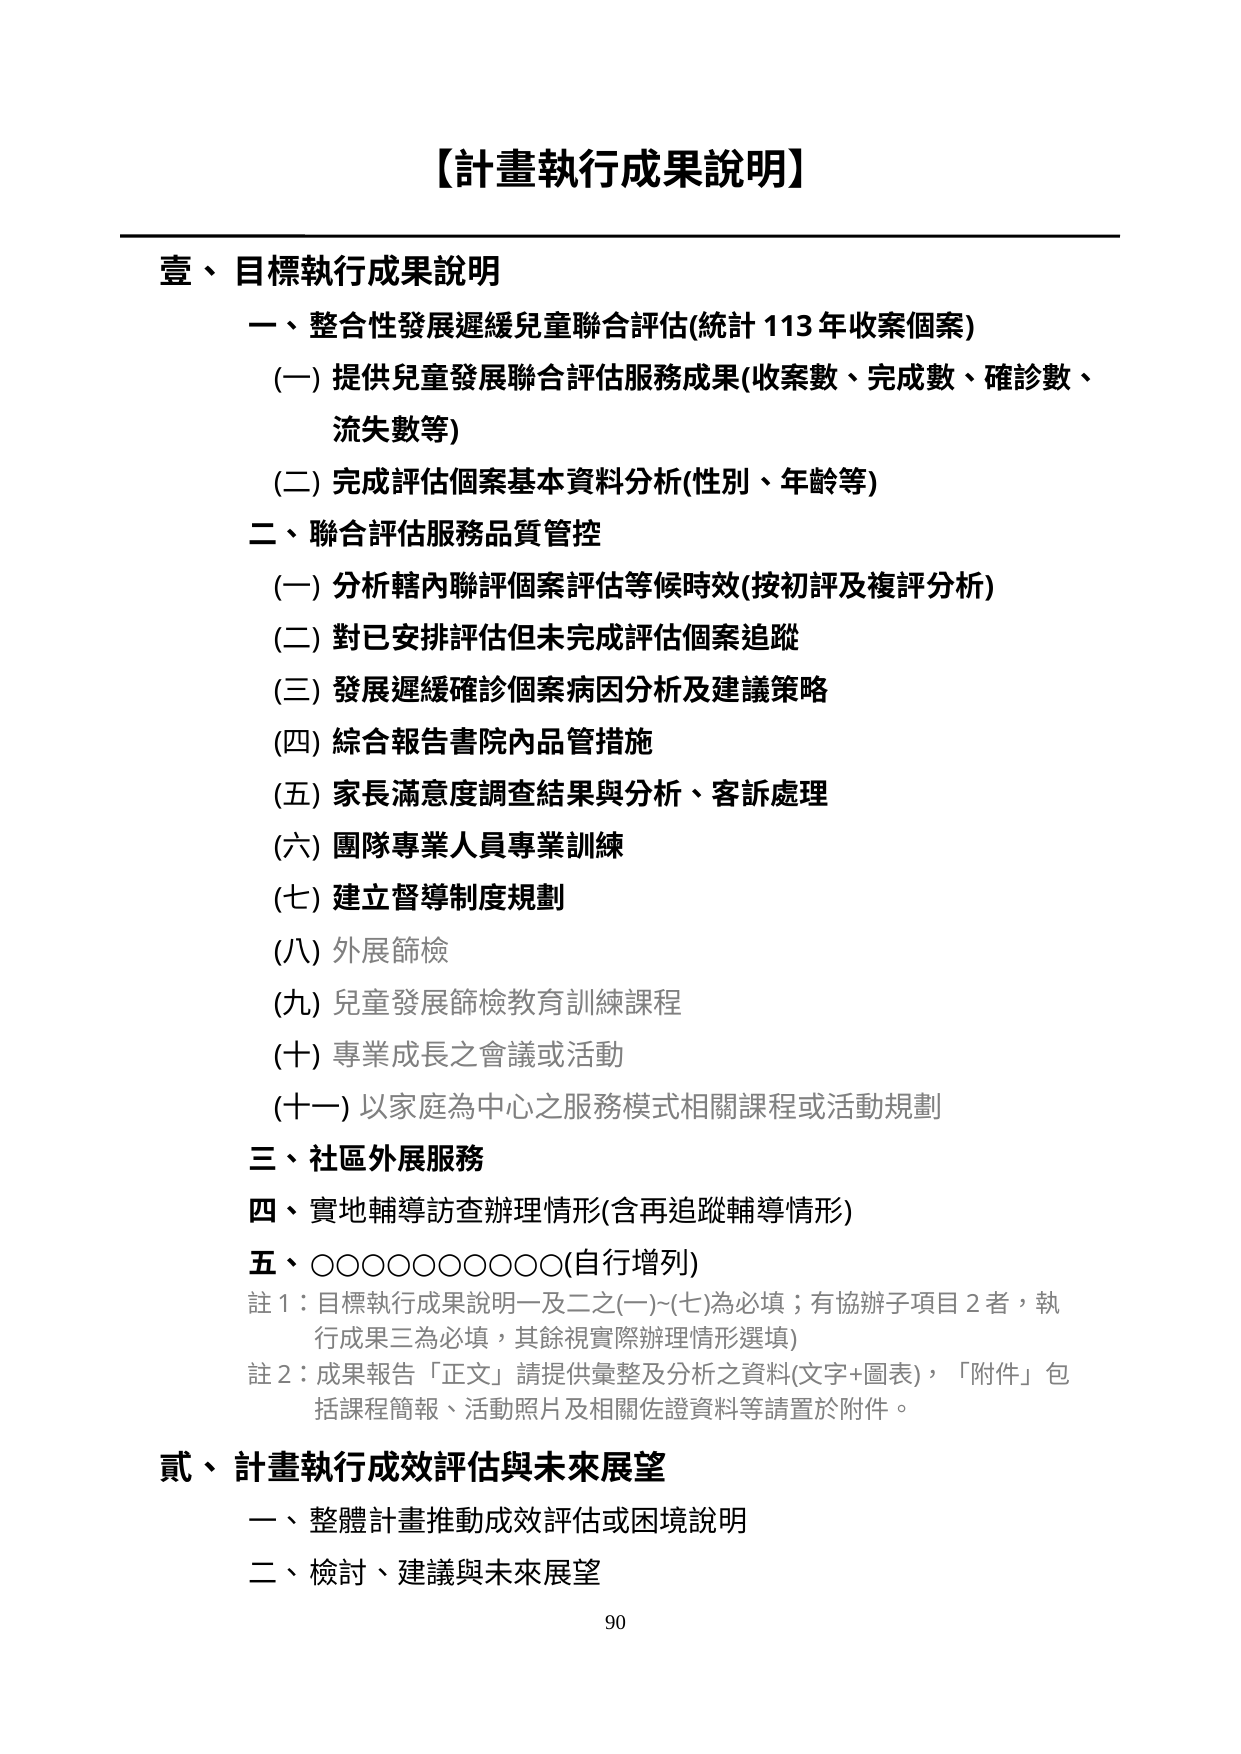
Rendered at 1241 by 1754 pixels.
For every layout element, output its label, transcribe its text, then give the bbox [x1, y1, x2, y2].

list ○○○○○○○○○○(自行增列) [248, 1232, 1081, 1284]
list 團隊專業人員專業訓練 [273, 815, 1081, 867]
list 社區外展服務 [248, 1128, 1081, 1180]
list 兒童發展篩檢教育訓練課程 [273, 971, 1081, 1023]
list 綜合報告書院內品管措施 [273, 711, 1081, 763]
list 目標執行成果說明 [159, 242, 1081, 294]
list 對已安排評估但未完成評估個案追蹤 [273, 607, 1081, 659]
list 整合性發展遲緩兒童聯合評估(統計113年收案個案) [248, 294, 1081, 346]
list 家長滿意度調查結果與分析、客訴處理 [273, 763, 1081, 815]
list 發展遲緩確診個案病因分析及建議策略 [273, 659, 1081, 711]
list 實地輔導訪查辦理情形(含再追蹤輔導情形) [248, 1180, 1081, 1232]
list 專業成長之會議或活動 [273, 1023, 1081, 1076]
list 註2：成果報告「正文」請提供彙整及分析之資料(文字+圖表)，「附件」包括課程簡報、活動照片及相關佐證資料等請置於附件。 [247, 1355, 1081, 1426]
text 【計畫執行成果說明】 [159, 136, 1081, 196]
list 提供兒童發展聯合評估服務成果(收案數、完成數、確診數、流失數等) [273, 346, 1081, 451]
list 完成評估個案基本資料分析(性別、年齡等) [273, 451, 1081, 503]
list 檢討、建議與未來展望 [248, 1542, 1081, 1594]
list 以家庭為中心之服務模式相關課程或活動規劃 [273, 1076, 1081, 1128]
list 計畫執行成效評估與未來展望 [159, 1438, 1081, 1490]
list 整體計畫推動成效評估或困境說明 [248, 1490, 1081, 1542]
list 分析轄內聯評個案評估等候時效(按初評及複評分析) [273, 555, 1081, 607]
list 外展篩檢 [273, 919, 1081, 971]
list 聯合評估服務品質管控 [248, 503, 1081, 555]
list 註1：目標執行成果說明一及二之(一)~(七)為必填；有協辦子項目2者，執行成果三為必填，其餘視實際辦理情形選填) [247, 1284, 1081, 1355]
list 建立督導制度規劃 [273, 867, 1081, 919]
